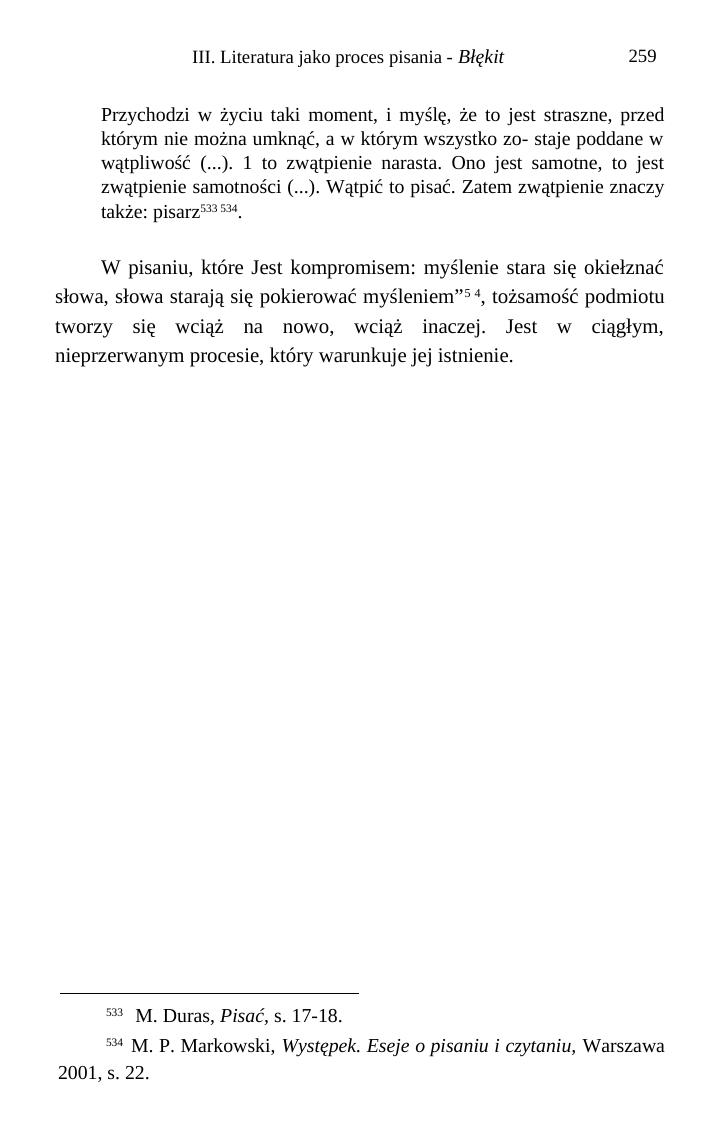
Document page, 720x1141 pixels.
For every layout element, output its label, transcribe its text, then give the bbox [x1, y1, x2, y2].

text Przychodzi w życiu taki moment, i myślę, że to jest straszne, przed którym nie można umknąć, a w którym wszystko zo- staje poddane w wątpliwość (...). 1 to zwątpienie narasta. Ono jest samotne, to jest zwątpienie samotności (...). Wątpić to pisać. Zatem zwątpienie znaczy także: pisarz533 534. [101, 103, 665, 222]
text 534 M. P. Markowski, Występek. Eseje o pisaniu i czytaniu, Warszawa 2001, s. 22. [58, 1034, 665, 1084]
text 259 [628, 45, 663, 67]
text III. Literatura jako proces pisania - Błękit [192, 45, 527, 68]
text 533 M. Duras, Pisać, s. 17-18. [58, 1004, 665, 1027]
text W pisaniu, które Jest kompromisem: myślenie stara się okiełznać słowa, słowa starają się pokierować myśleniem”5 4, tożsamość podmiotu tworzy się wciąż na nowo, wciąż inaczej. Jest w ciągłym, nieprzerwanym procesie, który warunkuje jej ist­nienie. [55, 255, 665, 367]
